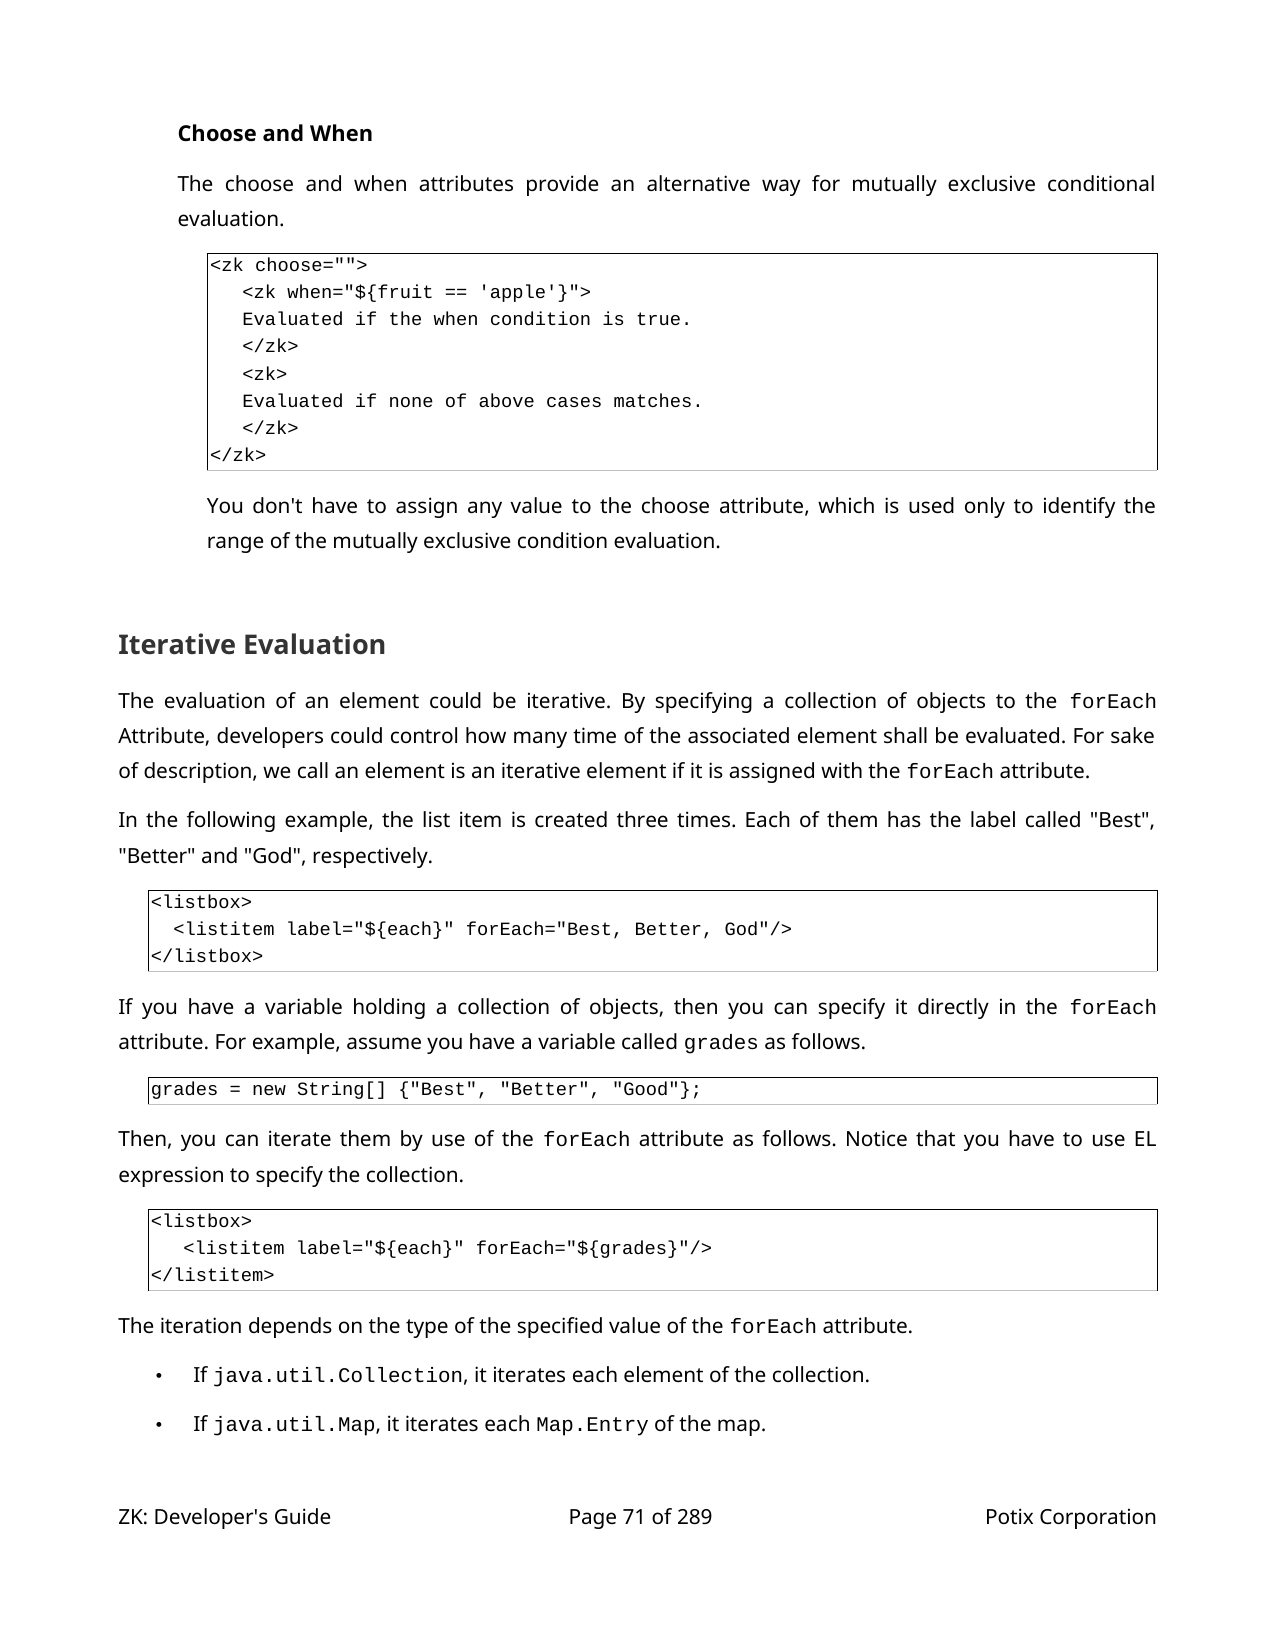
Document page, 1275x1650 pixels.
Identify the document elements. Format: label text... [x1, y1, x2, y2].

text <zk when="${fruit == 'apple'}"> [208, 280, 1157, 304]
text </zk> [208, 443, 1157, 470]
text </zk> [208, 334, 1157, 359]
list If java.util.Collection, it iterates each element of the collection. [156, 1360, 1157, 1389]
text The choose and when attributes provide an alternative way for mutually exclusive conditional evaluation. [177, 169, 1157, 232]
text The iteration depends on the type of the specified value of the forEach attribute. [118, 1311, 1157, 1340]
text </listbox> [149, 944, 1157, 971]
text Evaluated if none of above cases matches. [208, 389, 1157, 413]
text You don't have to assign any value to the choose attribute, which is used only to identify the range of the mutually exclusive condition evaluation. [207, 491, 1157, 554]
text grades = new String[] {"Best", "Better", "Good"}; [149, 1078, 1157, 1104]
text <zk choose=""> [208, 254, 1157, 277]
text <zk> [208, 362, 1157, 386]
text </listitem> [149, 1263, 1157, 1290]
subtitle Choose and When [177, 118, 1157, 148]
text <listitem label="${each}" forEach="Best, Better, God"/> [149, 917, 1157, 941]
text </zk> [208, 416, 1157, 440]
text <listbox> [149, 1210, 1157, 1233]
text <listitem label="${each}" forEach="${grades}"/> [149, 1236, 1157, 1260]
text In the following example, the list item is created three times. Each of them has the label called "Best", "Better" and "God", respectively. [118, 806, 1157, 869]
text Then, you can iterate them by use of the forEach attribute as follows. Notice that you have to use EL expression to specify the collection. [118, 1124, 1157, 1188]
text If you have a variable holding a collection of objects, then you can specify it directly in the forEach attribute. For example, assume you have a variable called grades as follows. [118, 992, 1157, 1056]
subtitle Iterative Evaluation [118, 625, 1157, 662]
text Evaluated if the when condition is true. [208, 307, 1157, 331]
list If java.util.Map, it iterates each Map.Entry of the map. [156, 1409, 1157, 1438]
text <listbox> [149, 891, 1157, 914]
text The evaluation of an element could be iterative. By specifying a collection of objects to the forEach Attribute, developers could control how many time of the associated element shall be evaluated. For sake of description, we call an element is an iterative element if it is assigned with the forEach attribute. [118, 686, 1157, 785]
